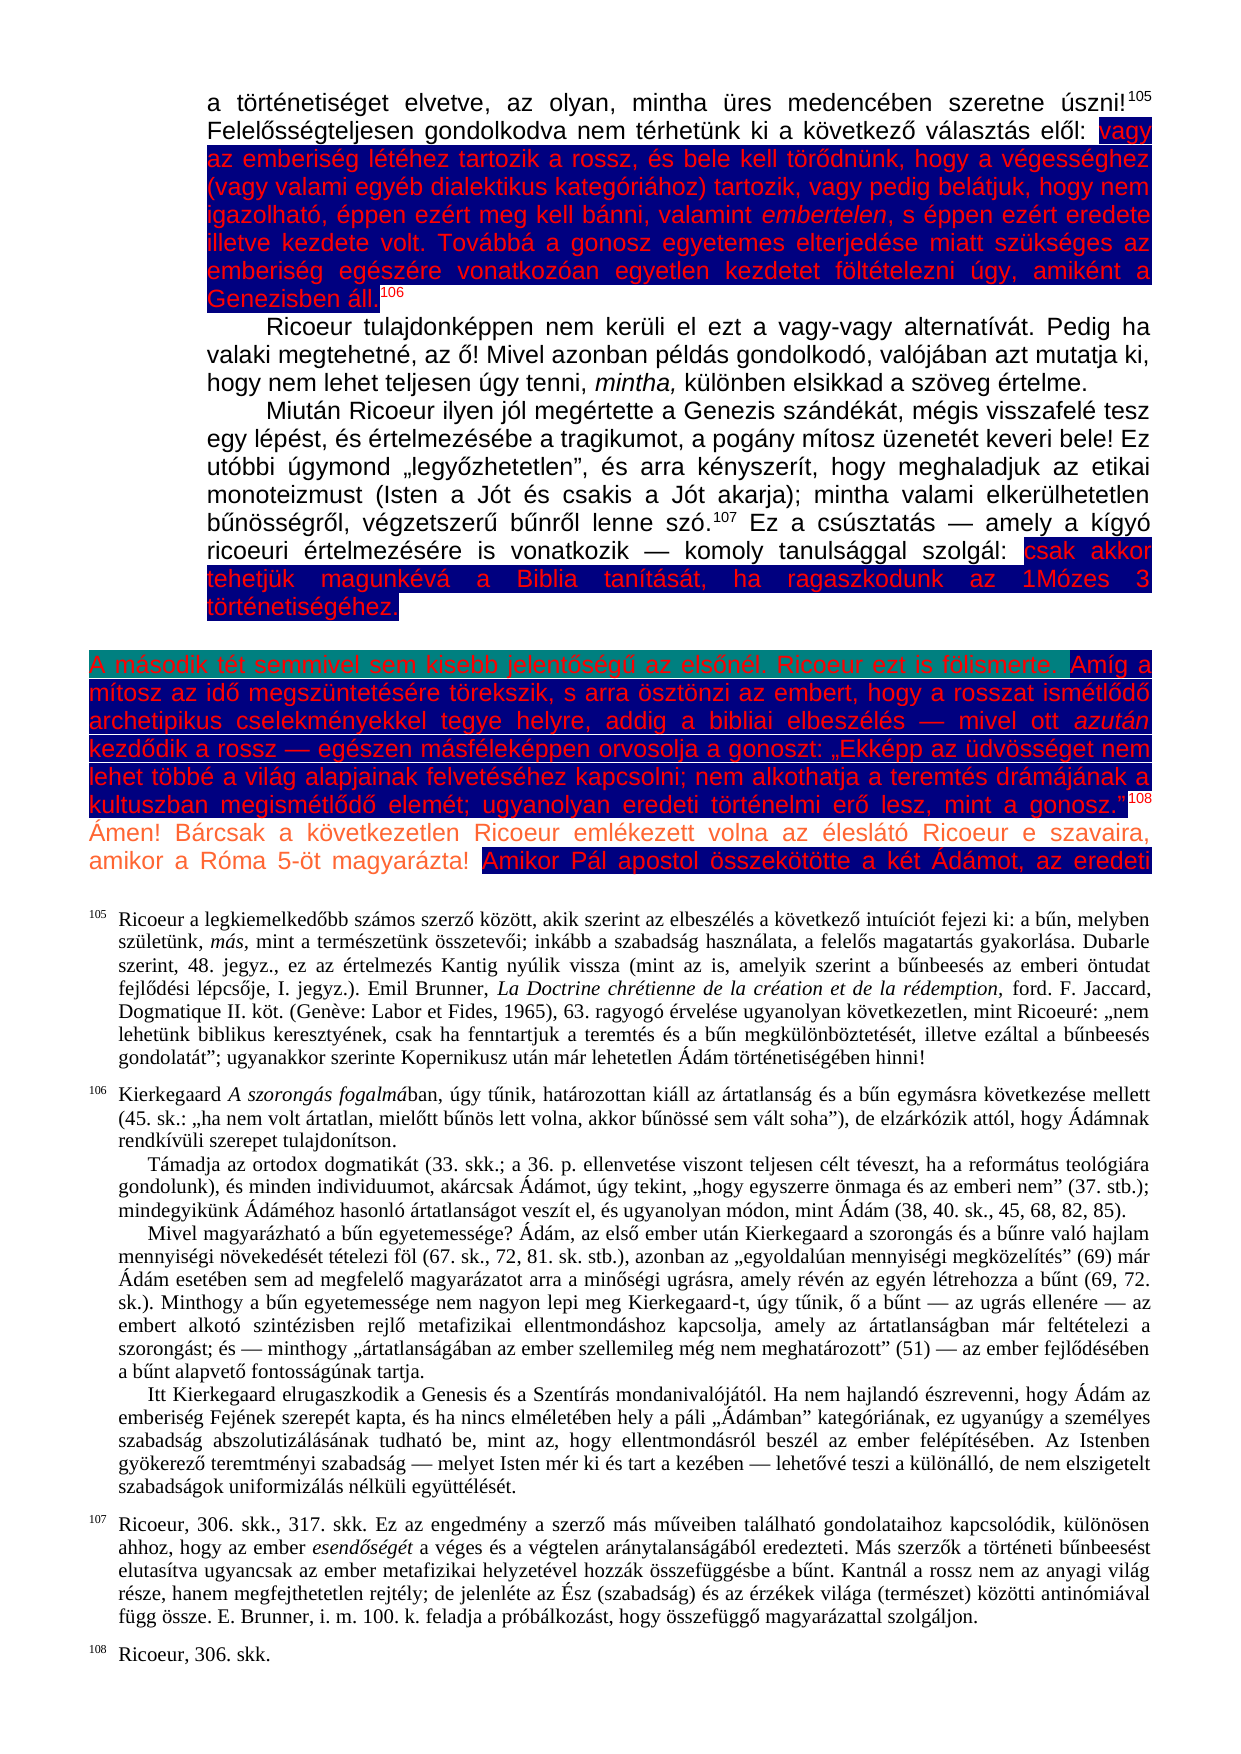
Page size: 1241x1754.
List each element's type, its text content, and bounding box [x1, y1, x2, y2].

text Ricoeur a legkiemelkedőbb számos szerző között, akik szerint az elbeszélés a következő intuíciót fejezi ki: a bűn, melyben születünk, más, mint a természetünk összetevői; inkább a szabadság használata, a felelős magatartás gyakorlása. Dubarle szerint, 48. jegyz., ez az értelmezés Kantig nyúlik vissza (mint az is, amelyik szerint a bűnbeesés az emberi öntudat fejlődési lépcsője, I. jegyz.). Emil Brunner, La Doctrine chrétienne de la création et de la rédemption, ford. F. Jaccard, Dogmatique II. köt. (Genève: Labor et Fides, 1965), 63. ragyogó érvelése ugyanolyan következetlen, mint Ricoeuré: „nem lehetünk biblikus keresztyének, csak ha fenntartjuk a teremtés és a bűn megkülönböztetését, illetve ezáltal a bűnbeesés gondolatát”; ugyanakkor szerinte Kopernikusz után már lehetetlen Ádám történetiségében hinni! [88, 907, 1152, 1068]
text Ricoeur, 306. skk. [88, 1642, 1152, 1665]
text Mivel magyarázható a bűn egyetemessége? Ádám, az első ember után Kierkegaard a szorongás és a bűnre való hajlam mennyiségi növekedését tételezi föl (67. sk., 72, 81. sk. stb.), azonban az „egyoldalúan mennyiségi megközelítés” (69) már Ádám esetében sem ad megfelelő magyarázatot arra a minőségi ugrásra, amely révén az egyén létrehozza a bűnt (69, 72. sk.). Minthogy a bűn egyetemessége nem nagyon lepi meg Kierkegaard‑t, úgy tűnik, ő a bűnt ― az ugrás ellenére ― az embert alkotó szintézisben rejlő metafizikai ellentmondáshoz kapcsolja, amely az ártatlanságban már feltételezi a szorongást; és ― minthogy „ártatlanságában az ember szellemileg még nem meghatározott” (51) ― az ember fejlődésében a bűnt alapvető fontosságúnak tartja. [118, 1221, 1152, 1383]
text Ricoeur, 306. skk., 317. skk. Ez az engedmény a szerző más műveiben található gondolataihoz kapcsolódik, különösen ahhoz, hogy az ember esendőségét a véges és a végtelen aránytalanságából eredezteti. Más szerzők a történeti bűnbeesést elutasítva ugyancsak az ember metafizikai helyzetével hozzák összefüggésbe a bűnt. Kantnál a rossz nem az anyagi világ része, hanem megfejthetetlen rejtély; de jelenléte az Ész (szabadság) és az érzékek világa (természet) közötti antinómiával függ össze. E. Brunner, i. m. 100. k. feladja a próbálkozást, hogy összefüggő magyarázattal szolgáljon. [88, 1512, 1152, 1628]
text Kierkegaard A szorongás fogalmában, úgy tűnik, határozottan kiáll az ártatlanság és a bűn egymásra következése mellett (45. sk.: „ha nem volt ártatlan, mielőtt bűnös lett volna, akkor bűnössé sem vált soha”), de elzárkózik attól, hogy Ádámnak rendkívüli szerepet tulajdonítson. [88, 1083, 1152, 1152]
text a történetiséget elvetve, az olyan, mintha üres medencében szeretne úszni! Felelősségteljesen gondolkodva nem térhetünk ki a következő választás elől: vagy az emberiség létéhez tartozik a rossz, és bele kell törődnünk, hogy a végességhez (vagy valami egyéb dialektikus kategóriához) tartozik, vagy pedig belátjuk, hogy nem igazolható, éppen ezért meg kell bánni, valamint embertelen, s éppen ezért eredete illetve kezdete volt. Továbbá a gonosz egyetemes elterjedése miatt szükséges az emberiség egészére vonatkozóan egyetlen kezdetet föltételezni úgy, amiként a Genezisben áll. [207, 88, 1152, 313]
text Miután Ricoeur ilyen jól megértette a Genezis szándékát, mégis visszafelé tesz egy lépést, és értelmezésébe a tragikumot, a pogány mítosz üzenetét keveri bele! Ez utóbbi úgymond „legyőzhetetlen”, és arra kényszerít, hogy meghaladjuk az etikai monoteizmust (Isten a Jót és csakis a Jót akarja); mintha valami elkerülhetetlen bűnösségről, végzetszerű bűnről lenne szó. Ez a csúsztatás ― amely a kígyó ricoeuri értelmezésére is vonatkozik ― komoly tanulsággal szolgál: csak akkor tehetjük magunkévá a Biblia tanítását, ha ragaszkodunk az 1Mózes 3 történetiségéhez. [207, 397, 1152, 621]
text Támadja az ortodox dogmatikát (33. skk.; a 36. p. ellenvetése viszont teljesen célt téveszt, ha a református teológiára gondolunk), és minden individuumot, akárcsak Ádámot, úgy tekint, „hogy egyszerre önmaga és az emberi nem” (37. stb.); mindegyikünk Ádáméhoz hasonló ártatlanságot veszít el, és ugyanolyan módon, mint Ádám (38, 40. sk., 45, 68, 82, 85). [118, 1152, 1152, 1221]
text Itt Kierkegaard elrugaszkodik a Genesis és a Szentírás mondanivalójától. Ha nem hajlandó észrevenni, hogy Ádám az emberiség Fejének szerepét kapta, és ha nincs elméletében hely a páli „Ádámban” kategóriának, ez ugyanúgy a személyes szabadság abszolutizálásának tudható be, mint az, hogy ellentmondásról beszél az ember felépítésében. Az Istenben gyökerező teremtményi szabadság ― melyet Isten mér ki és tart a kezében ― lehetővé teszi a különálló, de nem elszigetelt szabadságok uniformizálás nélküli együttélését. [118, 1383, 1152, 1498]
text Ricoeur tulajdonképpen nem kerüli el ezt a vagy-vagy alternatívát. Pedig ha valaki megtehetné, az ő! Mivel azonban példás gondolkodó, valójában azt mutatja ki, hogy nem lehet teljesen úgy tenni, mintha, különben elsikkad a szöveg értelme. [207, 313, 1152, 397]
text A második tét semmivel sem kisebb jelentőségű az elsőnél. Ricoeur ezt is fölismerte. Amíg a mítosz az idő megszüntetésére törekszik, s arra ösztönzi az embert, hogy a rosszat ismétlődő archetipikus cselekményekkel tegye helyre, addig a bibliai elbeszélés ― mivel ott azután kezdődik a rossz ― egészen másféleképpen orvosolja a gonoszt: „Ekképp az üdvösséget nem lehet többé a világ alapjainak felvetéséhez kapcsolni; nem alkothatja a teremtés drámájának a kultuszban megismétlődő elemét; ugyanolyan eredeti történelmi erő lesz, mint a gonosz.” Ámen! Bárcsak a következetlen Ricoeur emlékezett volna az éleslátó Ricoeur e szavaira, amikor a Róma 5-öt magyarázta! Amikor Pál apostol összekötötte a két Ádámot, az eredeti [88, 650, 1152, 874]
